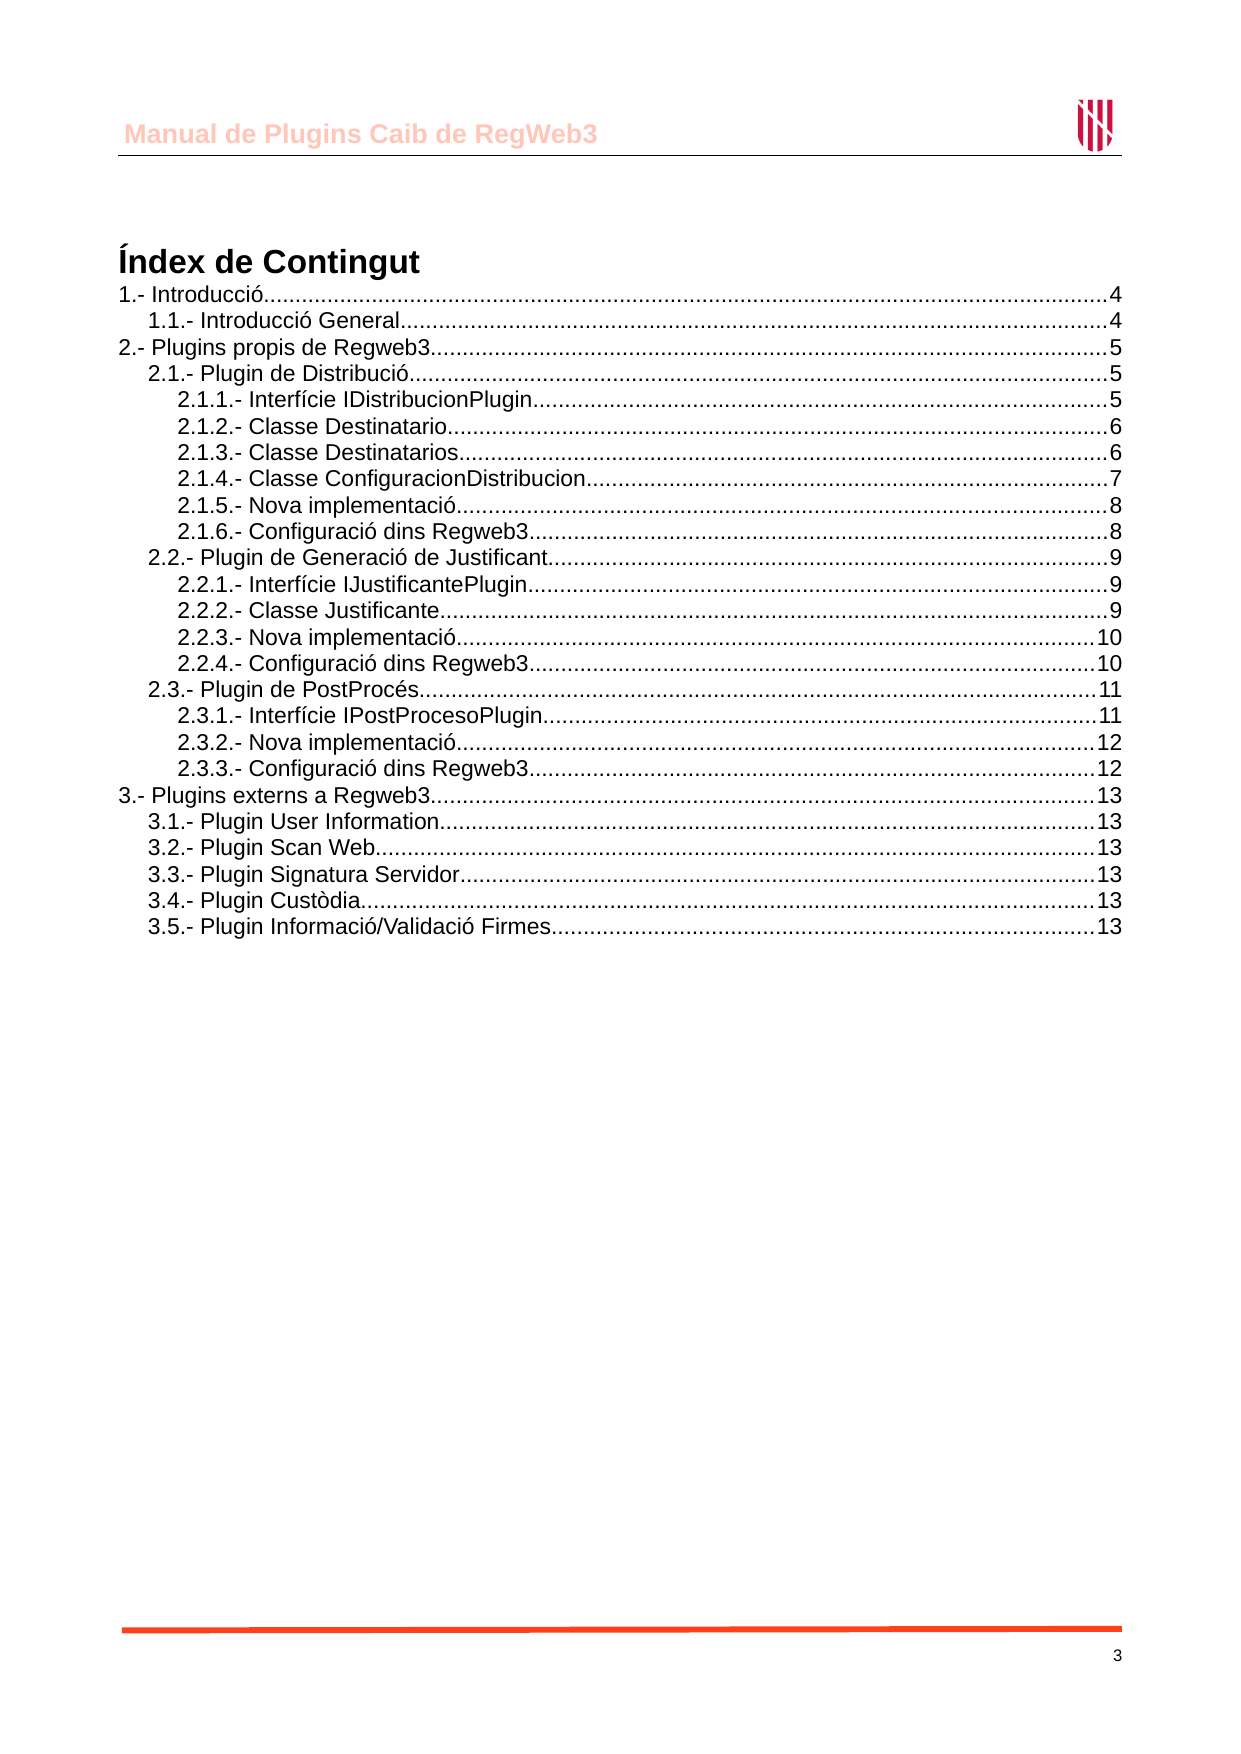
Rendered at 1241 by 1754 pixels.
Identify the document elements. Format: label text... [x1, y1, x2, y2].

text 2.- Plugins propis de Regweb3 5 [118, 333, 1122, 360]
text 3.4.- Plugin Custòdia 13 [148, 887, 1122, 913]
text 2.1.- Plugin de Distribució 5 [148, 360, 1122, 386]
text 2.1.3.- Classe Destinatarios 6 [177, 439, 1122, 465]
text 2.1.4.- Classe ConfiguracionDistribucion 7 [177, 465, 1122, 492]
text 2.1.2.- Classe Destinatario 6 [177, 413, 1122, 439]
text 2.2.2.- Classe Justificante 9 [177, 597, 1122, 623]
text 2.1.6.- Configuració dins Regweb3 8 [177, 518, 1122, 544]
text 2.1.1.- Interfície IDistribucionPlugin 5 [177, 386, 1122, 413]
text 3.- Plugins externs a Regweb3 13 [118, 782, 1122, 808]
text 2.3.2.- Nova implementació 12 [177, 729, 1122, 755]
text 3.5.- Plugin Informació/Validació Firmes 13 [148, 913, 1122, 940]
text 1.1.- Introducció General 4 [148, 307, 1122, 333]
text 2.1.5.- Nova implementació 8 [177, 492, 1122, 518]
text 2.3.- Plugin de PostProcés 11 [148, 676, 1122, 702]
text 2.2.1.- Interfície IJustificantePlugin 9 [177, 571, 1122, 597]
text 2.2.- Plugin de Generació de Justificant 9 [148, 544, 1122, 571]
picture [1075, 97, 1115, 153]
text 1.- Introducció 4 [118, 281, 1122, 307]
text 3.3.- Plugin Signatura Servidor 13 [148, 861, 1122, 887]
subtitle Índex de Contingut [118, 242, 1122, 281]
text 2.2.3.- Nova implementació 10 [177, 623, 1122, 650]
text 2.2.4.- Configuració dins Regweb3 10 [177, 650, 1122, 676]
text 2.3.1.- Interfície IPostProcesoPlugin 11 [177, 702, 1122, 729]
text 3.1.- Plugin User Information 13 [148, 808, 1122, 834]
text 3.2.- Plugin Scan Web 13 [148, 834, 1122, 861]
text 2.3.3.- Configuració dins Regweb3 12 [177, 755, 1122, 782]
